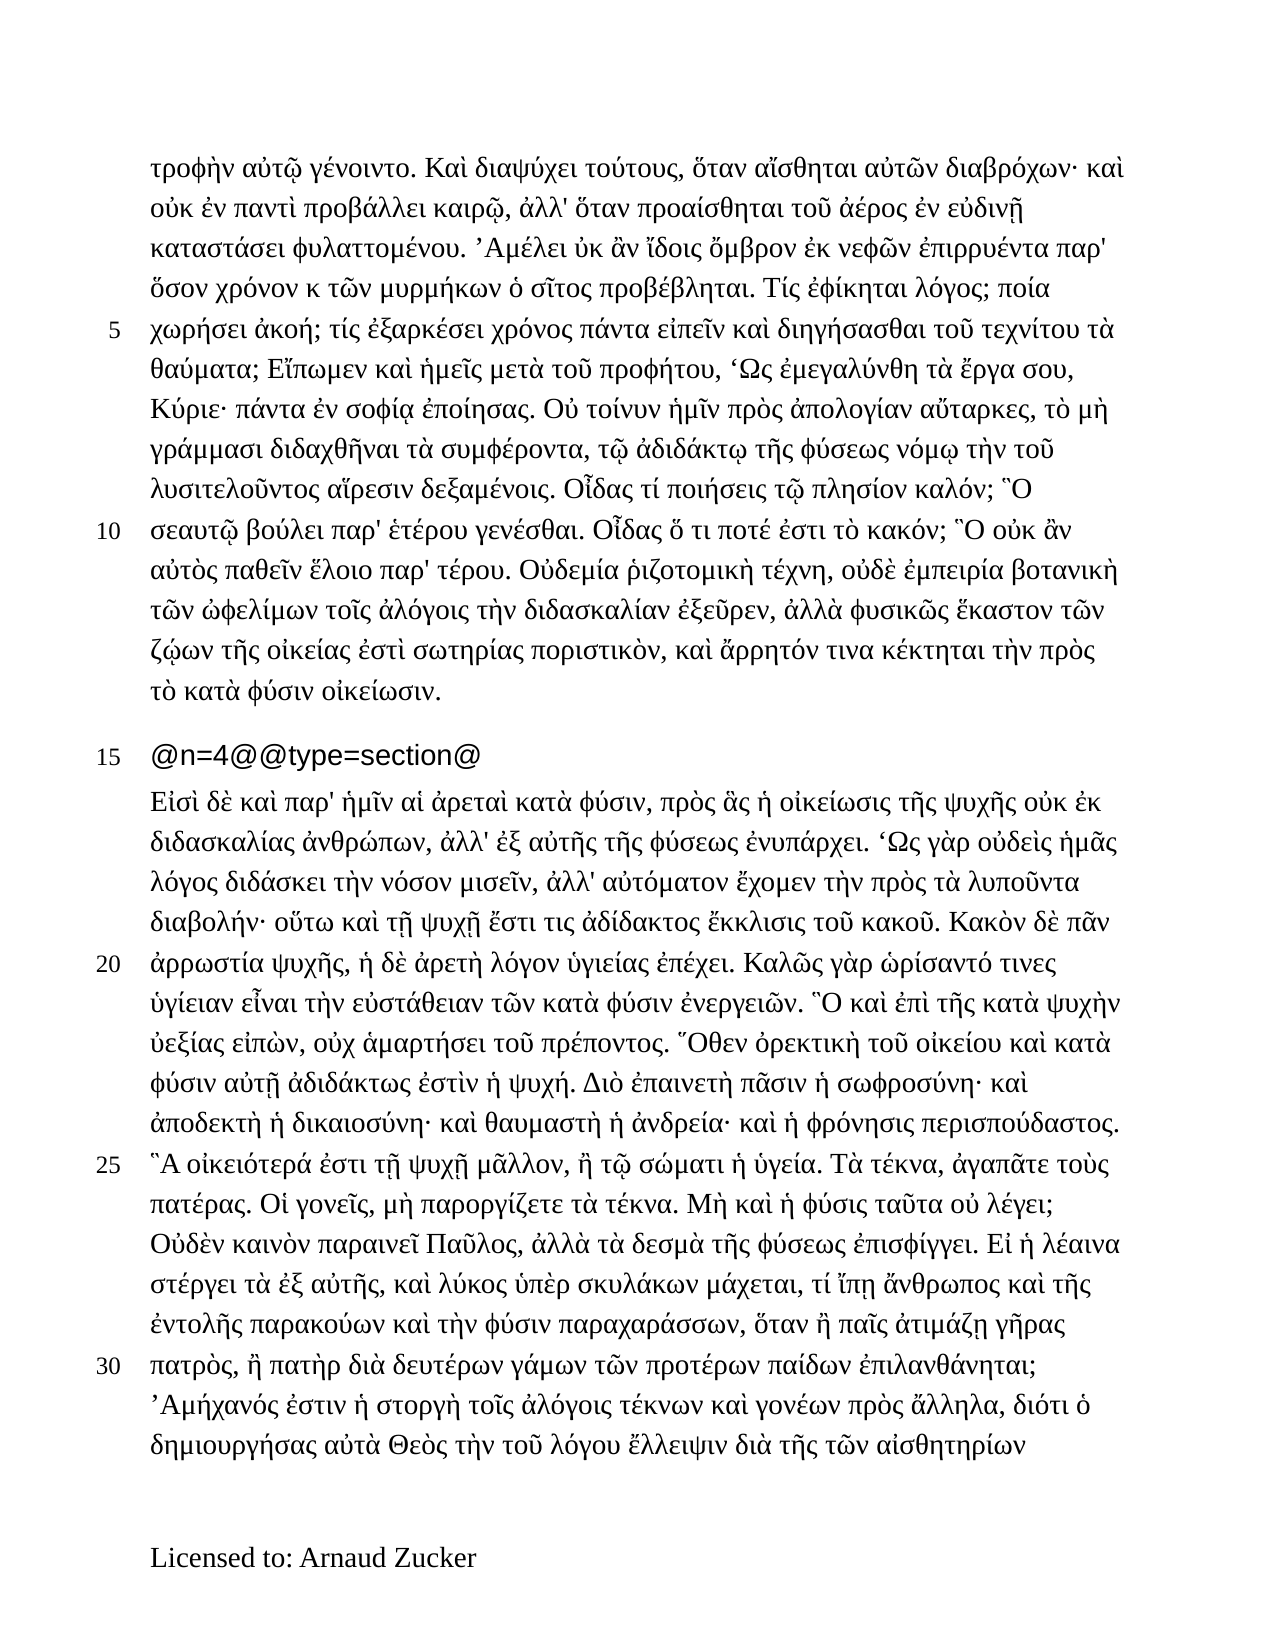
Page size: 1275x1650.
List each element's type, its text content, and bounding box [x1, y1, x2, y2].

subtitle @n=4@@type=section@ [150, 738, 1125, 771]
text τροϕὴν αὐτῷ γένοιντο. Καὶ διαψύχει τούτους, ὅταν αἴσθηται αὐτῶν διαβρόχων· καὶ οὐκ ἐν παντὶ προβάλλει καιρῷ, ἀλλ' ὅταν προαίσθηται τοῦ ἀέρος ἐν εὐδινῇ καταστάσει ϕυλαττομένου. ’Αμέλει ὐκ ἂν ἴδοις ὄμβρον ἐκ νεϕῶν ἐπιρρυέντα παρ' ὅσον χρόνον κ τῶν μυρμήκων ὁ σῖτος προβέβληται. Τίς ἐϕίκηται λόγος; ποία χωρήσει ἀκοή; τίς ἐξαρκέσει χρόνος πάντα εἰπεῖν καὶ διηγήσασθαι τοῦ τεχνίτου τὰ θαύματα; Εἴπωμεν καὶ ἡμεῖς μετὰ τοῦ προϕήτου, ‘Ως ἐμεγαλύνθη τὰ ἔργα σου, Κύριε· πάντα ἐν σοϕίᾳ ἐποίησας. Οὐ τοίνυν ἡμῖν πρὸς ἀπολογίαν αὔταρκες, τὸ μὴ γράμμασι διδαχθῆναι τὰ συμϕέροντα, τῷ ἀδιδάκτῳ τῆς ϕύσεως νόμῳ τὴν τοῦ λυσιτελοῦντος αἵρεσιν δεξαμένοις. Οἶδας τί ποιήσεις τῷ πλησίον καλόν; ῝Ο σεαυτῷ βούλει παρ' ἑτέρου γενέσθαι. Οἶδας ὅ τι ποτέ ἐστι τὸ κακόν; ῝Ο οὐκ ἂν αὐτὸς παθεῖν ἕλοιο παρ' τέρου. Οὐδεμία ῥιζοτομικὴ τέχνη, οὐδὲ ἐμπειρία βοτανικὴ τῶν ὠϕελίμων τοῖς ἀλόγοις τὴν διδασκαλίαν ἐξεῦρεν, ἀλλὰ ϕυσικῶς ἕκαστον τῶν ζῴων τῆς οἰκείας ἐστὶ σωτηρίας ποριστικὸν, καὶ ἄρρητόν τινα κέκτηται τὴν πρὸς τὸ κατὰ ϕύσιν οἰκείωσιν. [150, 150, 1125, 706]
text Εἰσὶ δὲ καὶ παρ' ἡμῖν αἱ ἀρεταὶ κατὰ ϕύσιν, πρὸς ἃς ἡ οἰκείωσις τῆς ψυχῆς οὐκ ἐκ διδασκαλίας ἀνθρώπων, ἀλλ' ἐξ αὐτῆς τῆς ϕύσεως ἐνυπάρχει. ‘Ως γὰρ οὐδεὶς ἡμᾶς λόγος διδάσκει τὴν νόσον μισεῖν, ἀλλ' αὐτόματον ἔχομεν τὴν πρὸς τὰ λυποῦντα διαβολήν· οὕτω καὶ τῇ ψυχῇ ἔστι τις ἀδίδακτος ἔκκλισις τοῦ κακοῦ. Κακὸν δὲ πᾶν ἀρρωστία ψυχῆς, ἡ δὲ ἀρετὴ λόγον ὑγιείας ἐπέχει. Καλῶς γὰρ ὡρίσαντό τινες ὑγίειαν εἶναι τὴν εὐστάθειαν τῶν κατὰ ϕύσιν ἐνεργειῶν. ῝Ο καὶ ἐπὶ τῆς κατὰ ψυχὴν ὐεξίας εἰπὼν, οὐχ ἁμαρτήσει τοῦ πρέποντος. ῞Οθεν ὀρεκτικὴ τοῦ οἰκείου καὶ κατὰ ϕύσιν αὐτῇ ἀδιδάκτως ἐστὶν ἡ ψυχή. Διὸ ἐπαινετὴ πᾶσιν ἡ σωϕροσύνη· καὶ ἀποδεκτὴ ἡ δικαιοσύνη· καὶ θαυμαστὴ ἡ ἀνδρεία· καὶ ἡ ϕρόνησις περισπούδαστος. ῝Α οἰκειότερά ἐστι τῇ ψυχῇ μᾶλλον, ἢ τῷ σώματι ἡ ὑγεία. Τὰ τέκνα, ἀγαπᾶτε τοὺς πατέρας. Οἱ γονεῖς, μὴ παροργίζετε τὰ τέκνα. Μὴ καὶ ἡ ϕύσις ταῦτα οὐ λέγει; Οὐδὲν καινὸν παραινεῖ Παῦλος, ἀλλὰ τὰ δεσμὰ τῆς ϕύσεως ἐπισϕίγγει. Εἰ ἡ λέαινα στέργει τὰ ἐξ αὐτῆς, καὶ λύκος ὑπὲρ σκυλάκων μάχεται, τί ἴπῃ ἄνθρωπος καὶ τῆς ἐντολῆς παρακούων καὶ τὴν ϕύσιν παραχαράσσων, ὅταν ἢ παῖς ἀτιμάζῃ γῆρας πατρὸς, ἢ πατὴρ διὰ δευτέρων γάμων τῶν προτέρων παίδων ἐπιλανθάνηται; ’Αμήχανός ἐστιν ἡ στοργὴ τοῖς ἀλόγοις τέκνων καὶ γονέων πρὸς ἄλληλα, διότι ὁ δημιουργήσας αὐτὰ Θεὸς τὴν τοῦ λόγου ἔλλειψιν διὰ τῆς τῶν αἰσθητηρίων [150, 784, 1125, 1461]
